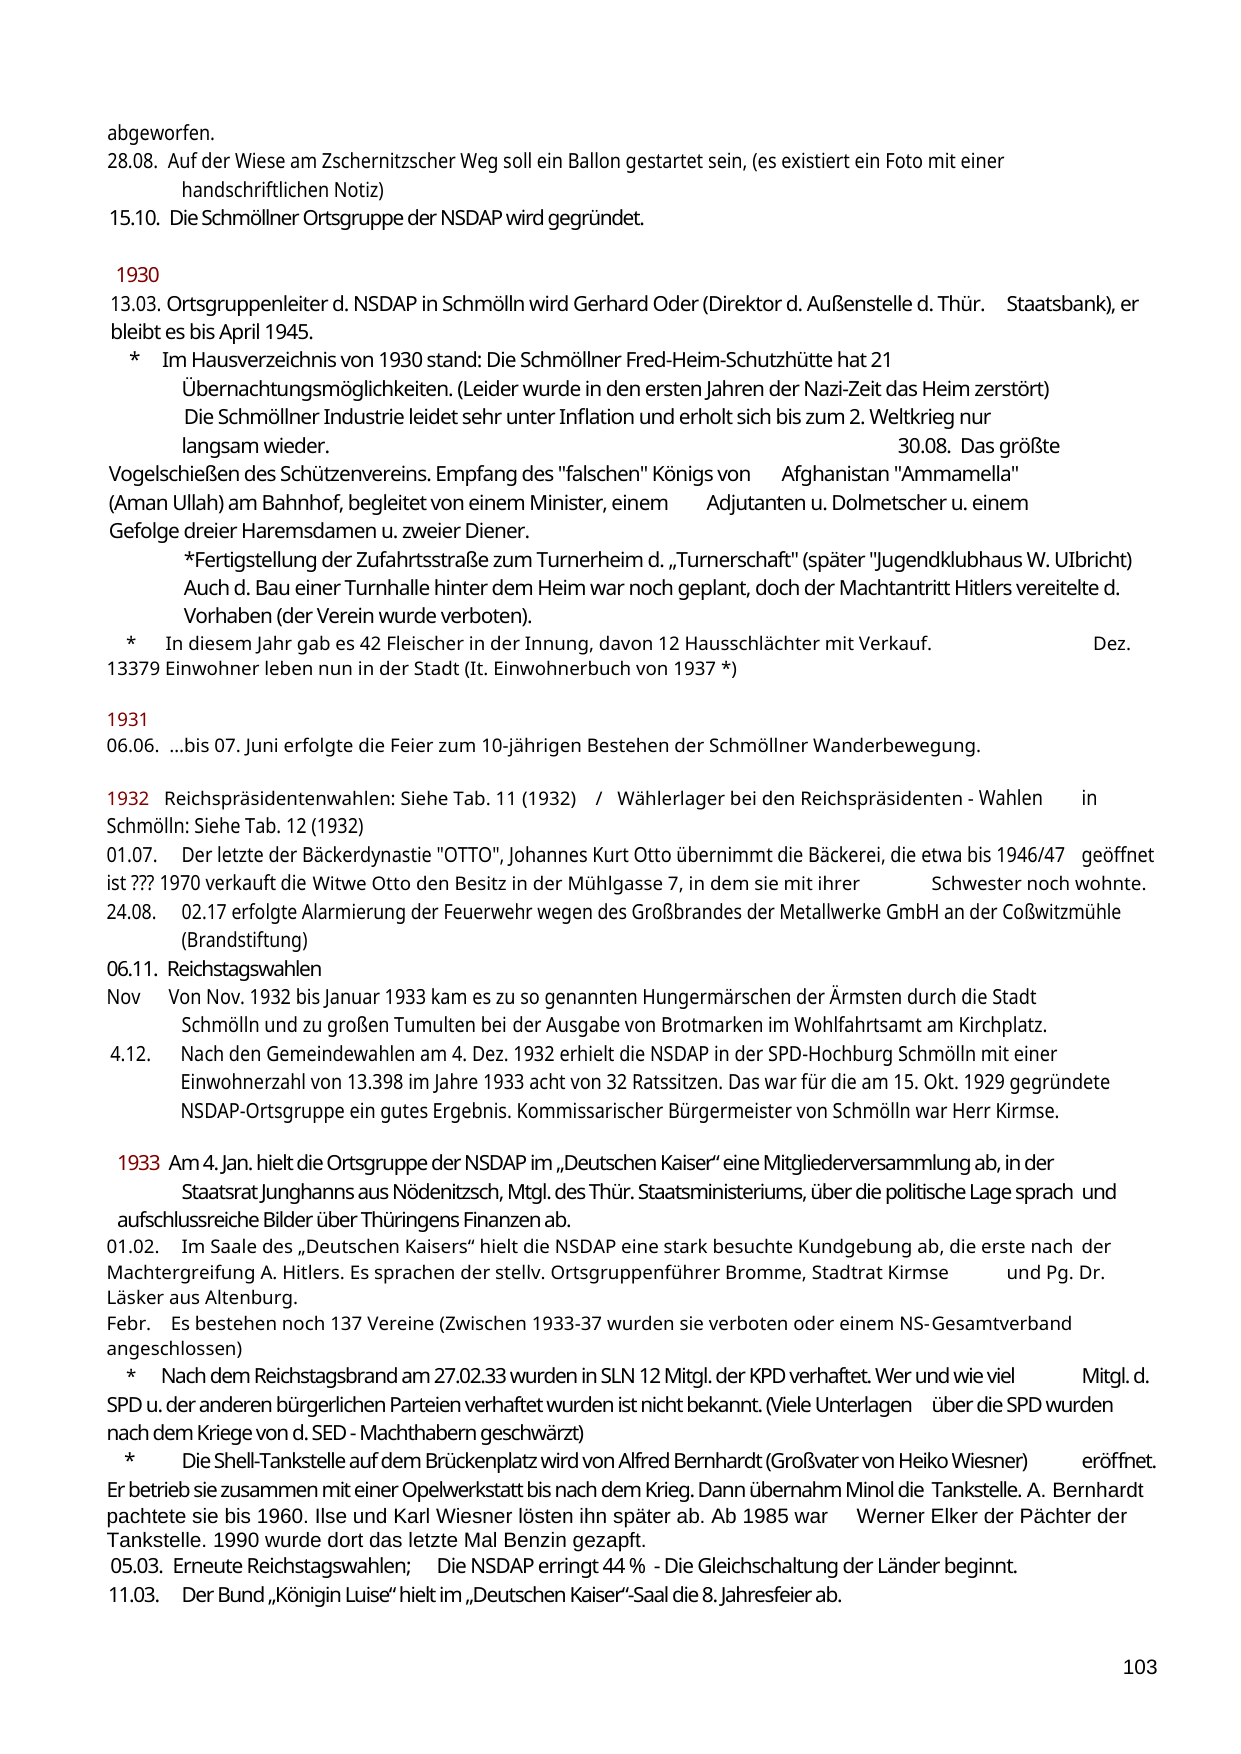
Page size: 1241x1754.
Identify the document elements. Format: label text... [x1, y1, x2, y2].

text * Im Hausverzeichnis von 1930 stand: Die Schmöllner Fred-Heim-Schutzhütte hat 21 Übernachtungsmöglichkeiten. (Leider wurde in den ersten Jahren der Nazi-Zeit das Heim zerstört) [110, 346, 1157, 402]
text Die Schmöllner Industrie leidet sehr unter Inflation und erholt sich bis zum 2. Weltkrieg nur langsam wieder. 30.08. Das größte Vogelschießen des Schützenvereins. Empfang des "falschen" Königs von Afghanistan "Ammamella" (Aman Ullah) am Bahnhof, begleitet von einem Minister, einem Adjutanten u. Dolmetscher u. einem Gefolge dreier Haremsdamen u. zweier Diener. [109, 402, 1061, 545]
text 01.02. Im Saale des „Deutschen Kaisers“ hielt die NSDAP eine stark besuchte Kundgebung ab, die erste nach der Machtergreifung A. Hitlers. Es sprachen der stellv. Ortsgruppenführer Bromme, Stadtrat Kirmse und Pg. Dr. Läsker aus Altenburg. [106, 1234, 1157, 1310]
text abgeworfen. [107, 118, 1157, 147]
text *Fertigstellung der Zufahrtsstraße zum Turnerheim d. „Turnerschaft" (später "Jugendklubhaus W. UIbricht) Auch d. Bau einer Turnhalle hinter dem Heim war noch geplant, doch der Machtantritt Hitlers vereitelte d. Vorhaben (der Verein wurde verboten). [184, 545, 1157, 630]
text 11.03. Der Bund „Königin Luise“ hielt im „Deutschen Kaiser“-Saal die 8. Jahresfeier ab. [108, 1580, 1157, 1608]
text * Die Shell-Tankstelle auf dem Brückenplatz wird von Alfred Bernhardt (Großvater von Heiko Wiesner) eröffnet. Er betrieb sie zusammen mit einer Opelwerkstatt bis nach dem Krieg. Dann übernahm Minol die Tankstelle. A. Bernhardt pachtete sie bis 1960. Ilse und Karl Wiesner lösten ihn später ab. Ab 1985 war Werner Elker der Pächter der Tankstelle. 1990 wurde dort das letzte Mal Benzin gezapft. [106, 1447, 1157, 1551]
text 1930 [115, 260, 1157, 289]
text 15.10. Die Schmöllner Ortsgruppe der NSDAP wird gegründet. [109, 203, 1157, 232]
list Nach den Gemeindewahlen am 4. Dez. 1932 erhielt die NSDAP in der SPD-Hochburg Schmölln mit einer Einwohnerzahl von 13.398 im Jahre 1933 acht von 32 Ratssitzen. Das war für die am 15. Okt. 1929 gegründete NSDAP-Ortsgruppe ein gutes Ergebnis. Kommissarischer Bürgermeister von Schmölln war Herr Kirmse. [110, 1039, 1157, 1124]
text 1933 Am 4. Jan. hielt die Ortsgruppe der NSDAP im „Deutschen Kaiser“ eine Mitgliederversammlung ab, in der Staatsrat Junghanns aus Nödenitzsch, Mtgl. des Thür. Staatsministeriums, über die politische Lage sprach und aufschlussreiche Bilder über Thüringens Finanzen ab. [117, 1148, 1157, 1234]
text 1931 06.06. …bis 07. Juni erfolgte die Feier zum 10-jährigen Bestehen der Schmöllner Wanderbewegung. [106, 707, 1157, 758]
text 1932 Reichspräsidentenwahlen: Siehe Tab. 11 (1932) / Wählerlager bei den Reichspräsidenten - Wahlen in Schmölln: Siehe Tab. 12 (1932) 01.07. Der letzte der Bäckerdynastie "OTTO", Johannes Kurt Otto übernimmt die Bäckerei, die etwa bis 1946/47 geöffnet ist ??? 1970 verkauft die Witwe Otto den Besitz in der Mühlgasse 7, in dem sie mit ihrer Schwester noch wohnte. [106, 783, 1157, 897]
text Febr. Es bestehen noch 137 Vereine (Zwischen 1933-37 wurden sie verboten oder einem NS- Gesamtverband angeschlossen) [106, 1310, 1157, 1361]
text 05.03. Erneute Reichstagswahlen; Die NSDAP erringt 44 % - Die Gleichschaltung der Länder beginnt. [110, 1551, 1157, 1580]
text 28.08. Auf der Wiese am Zschernitzscher Weg soll ein Ballon gestartet sein, (es existiert ein Foto mit einer handschriftlichen Notiz) [107, 147, 1157, 203]
text * In diesem Jahr gab es 42 Fleischer in der Innung, davon 12 Hausschlächter mit Verkauf. Dez. 13379 Einwohner leben nun in der Stadt (It. Einwohnerbuch von 1937 *) [106, 630, 1157, 681]
text 06.11. Reichstagswahlen Nov Von Nov. 1932 bis Januar 1933 kam es zu so genannten Hungermärschen der Ärmsten durch die Stadt Schmölln und zu großen Tumulten bei der Ausgabe von Brotmarken im Wohlfahrtsamt am Kirchplatz. [106, 954, 1157, 1039]
text 24.08. 02.17 erfolgte Alarmierung der Feuerwehr wegen des Großbrandes der Metallwerke GmbH an der Coßwitzmühle (Brandstiftung) [106, 897, 1157, 954]
text * Nach dem Reichstagsbrand am 27.02.33 wurden in SLN 12 Mitgl. der KPD verhaftet. Wer und wie viel Mitgl. d. SPD u. der anderen bürgerlichen Parteien verhaftet wurden ist nicht bekannt. (Viele Unterlagen über die SPD wurden nach dem Kriege von d. SED - Machthabern geschwärzt) [106, 1361, 1157, 1447]
text 13.03. Ortsgruppenleiter d. NSDAP in Schmölln wird Gerhard Oder (Direktor d. Außenstelle d. Thür. Staatsbank), er bleibt es bis April 1945. [110, 289, 1157, 346]
